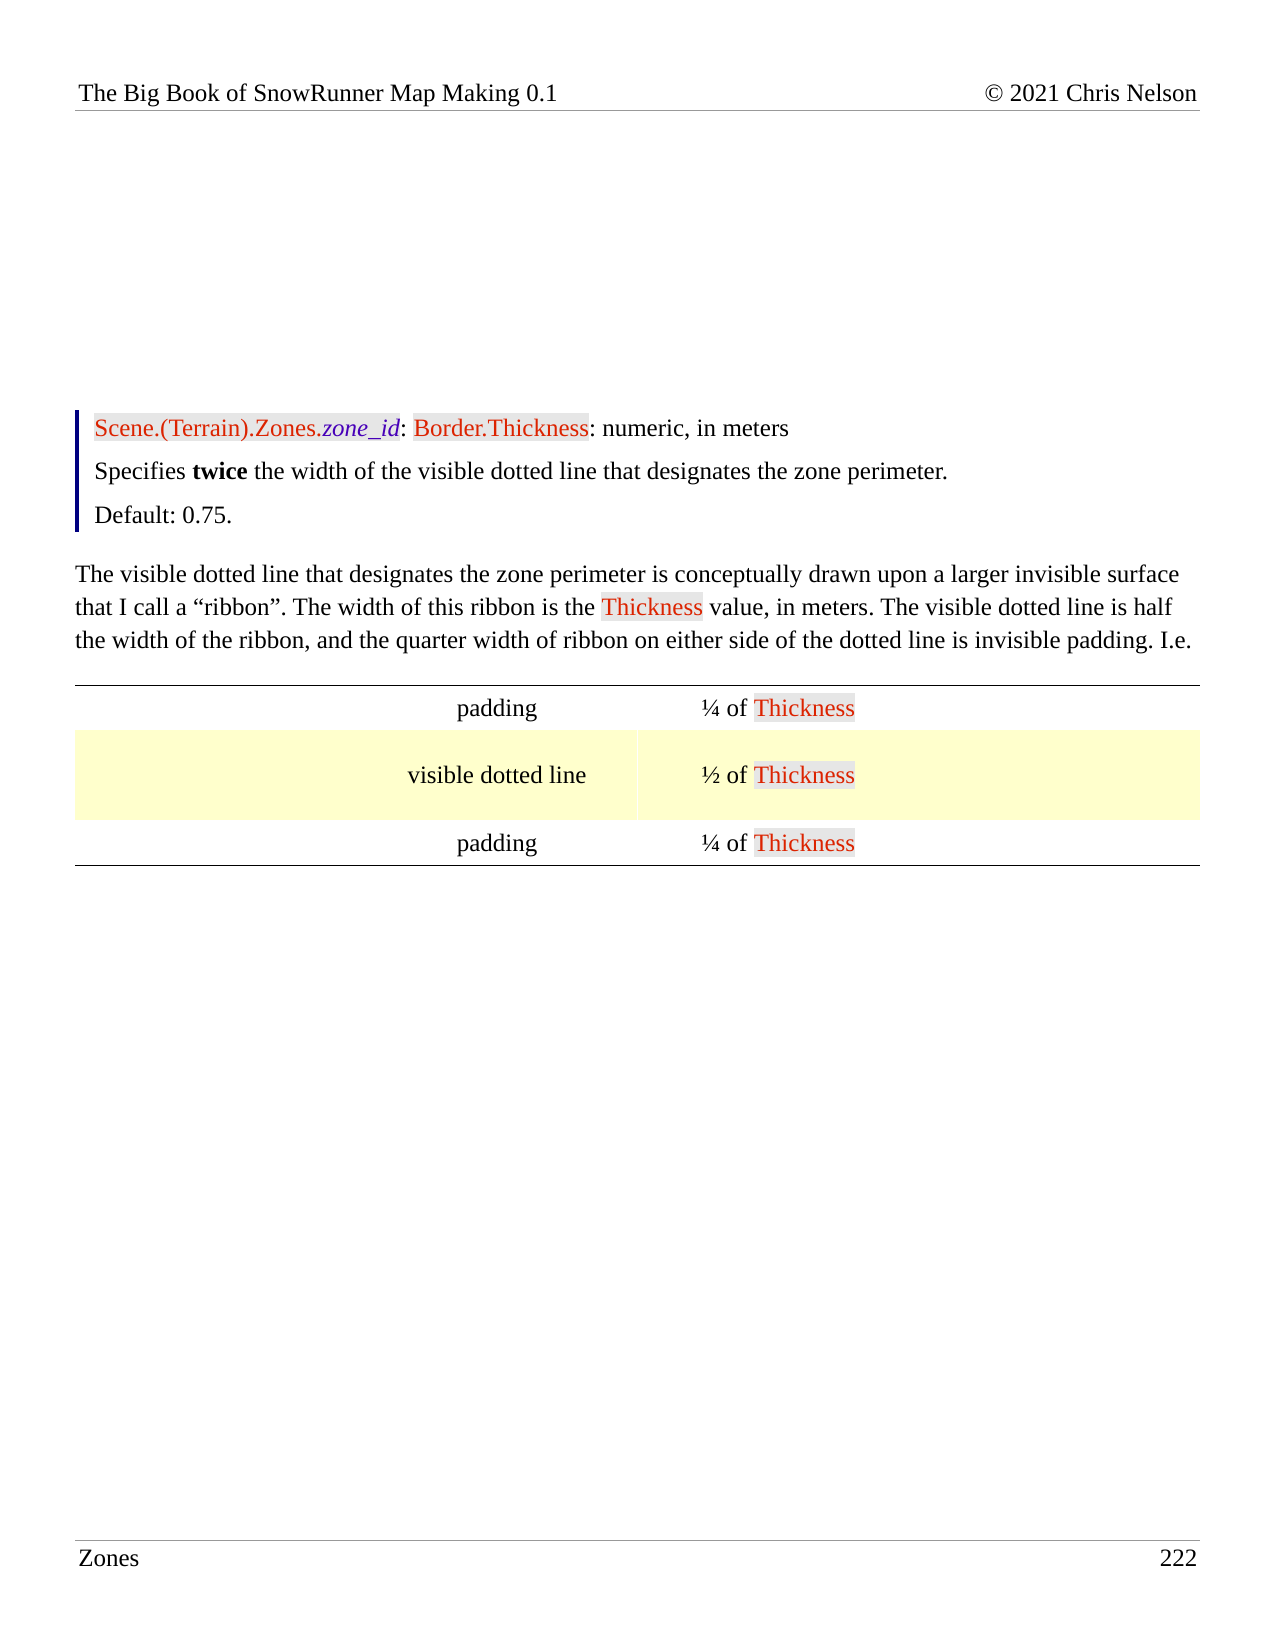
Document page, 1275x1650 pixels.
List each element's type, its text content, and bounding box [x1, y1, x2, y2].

table_cell ¼ of Thickness [638, 820, 919, 865]
text Specifies twice the width of the visible dotted line that designates the zone perimeter. [79, 453, 1200, 485]
text Default: 0.75. [79, 497, 1200, 532]
table_header padding [356, 686, 637, 730]
table_cell [919, 820, 1200, 865]
table_cell [75, 820, 356, 865]
table_cell visible dotted line [356, 730, 637, 820]
table_cell ½ of Thickness [638, 730, 919, 820]
table_cell [75, 730, 356, 820]
text The visible dotted line that designates the zone perimeter is conceptually drawn upon a larger invisible surface that I call a “ribbon”. The width of this ribbon is the Thickness value, in meters. The visible dotted line is half the width of the ribbon, and the quarter width of ribbon on either side of the dotted line is invisible padding. I.e. [75, 559, 1200, 654]
table_cell padding [356, 820, 637, 865]
table_cell [919, 730, 1200, 820]
table_header ¼ of Thickness [638, 686, 919, 730]
table_header [919, 686, 1200, 730]
table_header [75, 686, 356, 730]
text Scene.(Terrain).Zones.zone_id: Border.Thickness: numeric, in meters [75, 409, 1200, 441]
